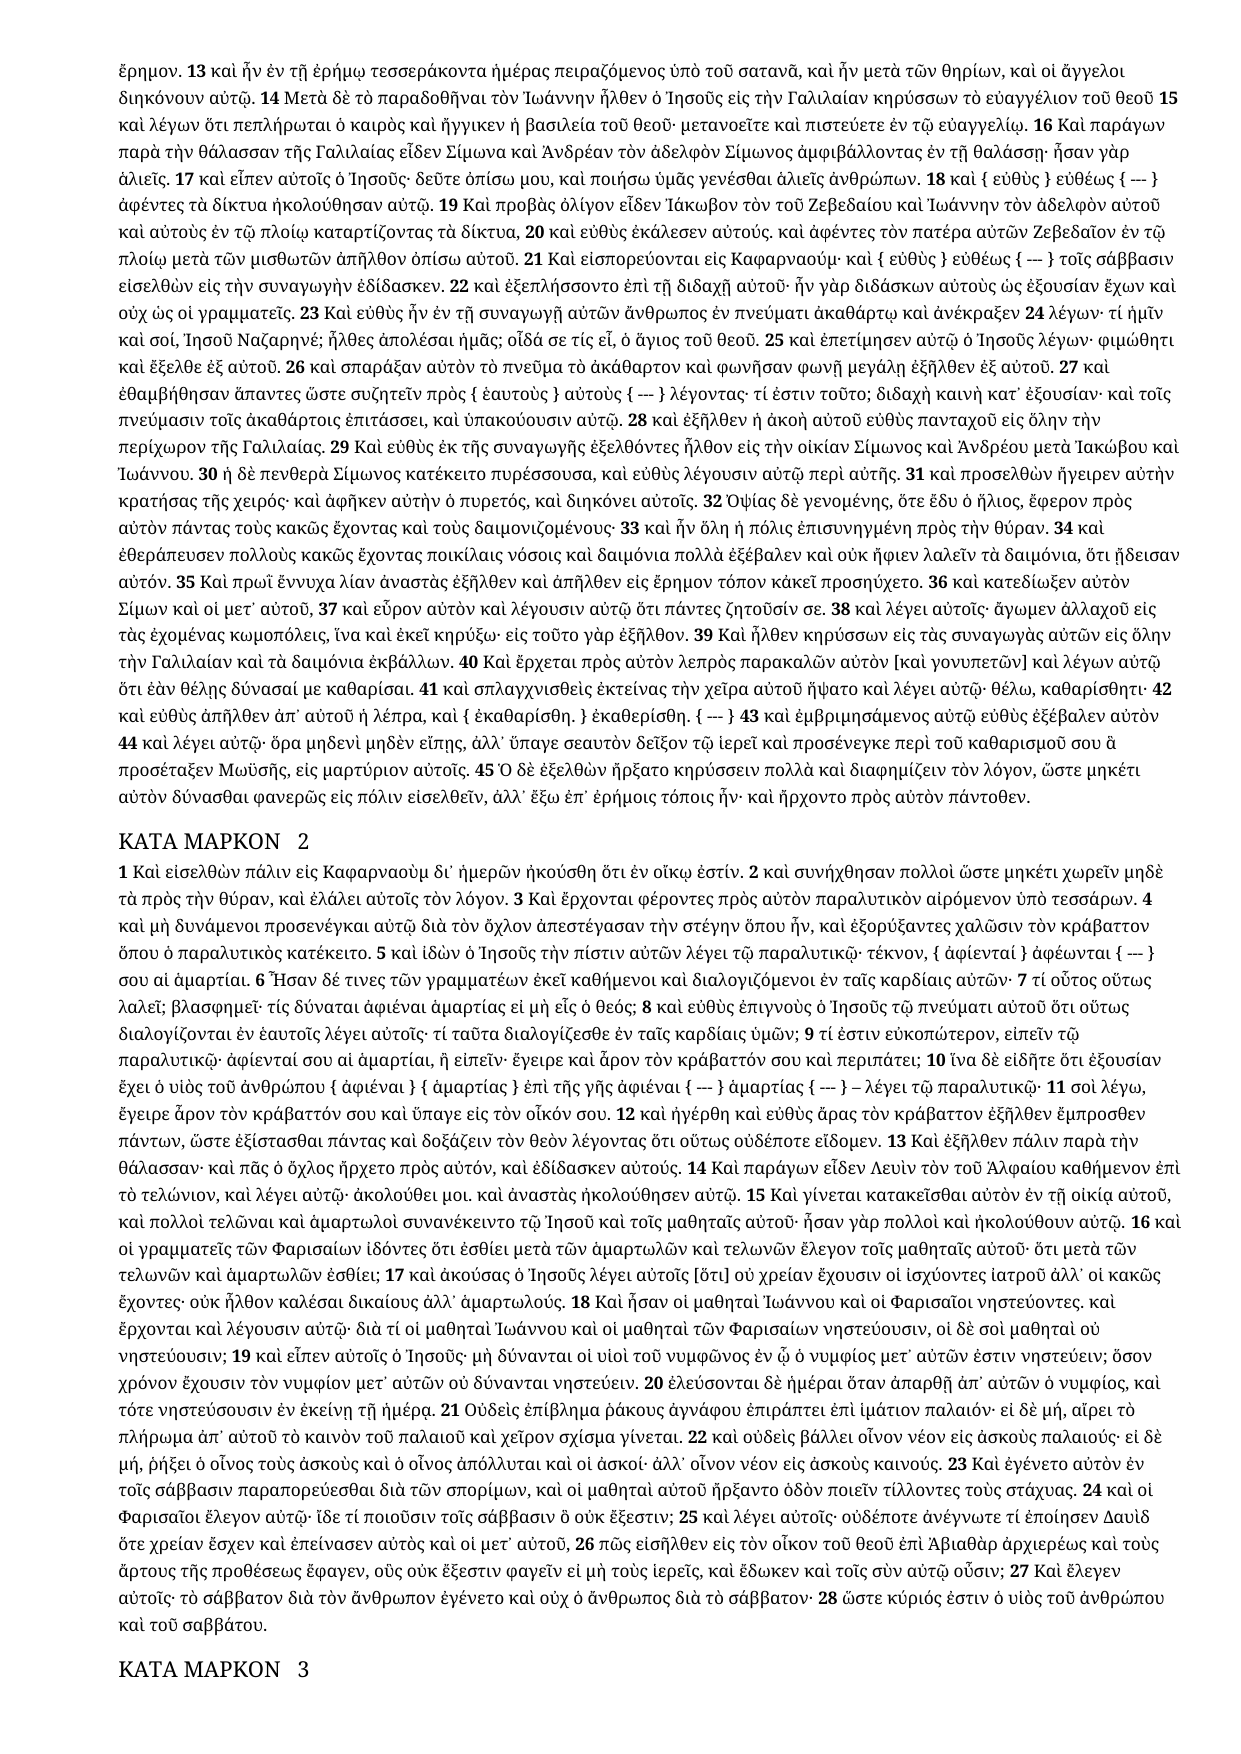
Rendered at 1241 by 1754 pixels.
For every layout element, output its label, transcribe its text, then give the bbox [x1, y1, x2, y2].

text 1 Καὶ εἰσελθὼν πάλιν εἰς Καφαρναοὺμ δι᾽ ἡμερῶν ἠκούσθη ὅτι ἐν οἴκῳ ἐστίν. 2 καὶ συνήχθησαν πολλοὶ ὥστε μηκέτι χωρεῖν μηδὲ τὰ πρὸς τὴν θύραν, καὶ ἐλάλει αὐτοῖς τὸν λόγον. 3 Καὶ ἔρχονται φέροντες πρὸς αὐτὸν παραλυτικὸν αἰρόμενον ὑπὸ τεσσάρων. 4 καὶ μὴ δυνάμενοι προσενέγκαι αὐτῷ διὰ τὸν ὄχλον ἀπεστέγασαν τὴν στέγην ὅπου ἦν, καὶ ἐξορύξαντες χαλῶσιν τὸν κράβαττον ὅπου ὁ παραλυτικὸς κατέκειτο. 5 καὶ ἰδὼν ὁ Ἰησοῦς τὴν πίστιν αὐτῶν λέγει τῷ παραλυτικῷ· τέκνον, { ἀφίενταί } ἀφέωνται { --- } σου αἱ ἁμαρτίαι. 6 Ἦσαν δέ τινες τῶν γραμματέων ἐκεῖ καθήμενοι καὶ διαλογιζόμενοι ἐν ταῖς καρδίαις αὐτῶν· 7 τί οὗτος οὕτως λαλεῖ; βλασφημεῖ· τίς δύναται ἀφιέναι ἁμαρτίας εἰ μὴ εἷς ὁ θεός; 8 καὶ εὐθὺς ἐπιγνοὺς ὁ Ἰησοῦς τῷ πνεύματι αὐτοῦ ὅτι οὕτως διαλογίζονται ἐν ἑαυτοῖς λέγει αὐτοῖς· τί ταῦτα διαλογίζεσθε ἐν ταῖς καρδίαις ὑμῶν; 9 τί ἐστιν εὐκοπώτερον, εἰπεῖν τῷ παραλυτικῷ· ἀφίενταί σου αἱ ἁμαρτίαι, ἢ εἰπεῖν· ἔγειρε καὶ ἆρον τὸν κράβαττόν σου καὶ περιπάτει; 10 ἵνα δὲ εἰδῆτε ὅτι ἐξουσίαν ἔχει ὁ υἱὸς τοῦ ἀνθρώπου { ἀφιέναι } { ἁμαρτίας } ἐπὶ τῆς γῆς ἀφιέναι { --- } ἁμαρτίας { --- } – λέγει τῷ παραλυτικῷ· 11 σοὶ λέγω, ἔγειρε ἆρον τὸν κράβαττόν σου καὶ ὕπαγε εἰς τὸν οἶκόν σου. 12 καὶ ἠγέρθη καὶ εὐθὺς ἄρας τὸν κράβαττον ἐξῆλθεν ἔμπροσθεν πάντων, ὥστε ἐξίστασθαι πάντας καὶ δοξάζειν τὸν θεὸν λέγοντας ὅτι οὕτως οὐδέποτε εἴδομεν. 13 Καὶ ἐξῆλθεν πάλιν παρὰ τὴν θάλασσαν· καὶ πᾶς ὁ ὄχλος ἤρχετο πρὸς αὐτόν, καὶ ἐδίδασκεν αὐτούς. 14 Καὶ παράγων εἶδεν Λευὶν τὸν τοῦ Ἁλφαίου καθήμενον ἐπὶ τὸ τελώνιον, καὶ λέγει αὐτῷ· ἀκολούθει μοι. καὶ ἀναστὰς ἠκολούθησεν αὐτῷ. 15 Καὶ γίνεται κατακεῖσθαι αὐτὸν ἐν τῇ οἰκίᾳ αὐτοῦ, καὶ πολλοὶ τελῶναι καὶ ἁμαρτωλοὶ συνανέκειντο τῷ Ἰησοῦ καὶ τοῖς μαθηταῖς αὐτοῦ· ἦσαν γὰρ πολλοὶ καὶ ἠκολούθουν αὐτῷ. 16 καὶ οἱ γραμματεῖς τῶν Φαρισαίων ἰδόντες ὅτι ἐσθίει μετὰ τῶν ἁμαρτωλῶν καὶ τελωνῶν ἔλεγον τοῖς μαθηταῖς αὐτοῦ· ὅτι μετὰ τῶν τελωνῶν καὶ ἁμαρτωλῶν ἐσθίει; 17 καὶ ἀκούσας ὁ Ἰησοῦς λέγει αὐτοῖς [ὅτι] οὐ χρείαν ἔχουσιν οἱ ἰσχύοντες ἰατροῦ ἀλλ᾽ οἱ κακῶς ἔχοντες· οὐκ ἦλθον καλέσαι δικαίους ἀλλ᾽ ἁμαρτωλούς. 18 Καὶ ἦσαν οἱ μαθηταὶ Ἰωάννου καὶ οἱ Φαρισαῖοι νηστεύοντες. καὶ ἔρχονται καὶ λέγουσιν αὐτῷ· διὰ τί οἱ μαθηταὶ Ἰωάννου καὶ οἱ μαθηταὶ τῶν Φαρισαίων νηστεύουσιν, οἱ δὲ σοὶ μαθηταὶ οὐ νηστεύουσιν; 19 καὶ εἶπεν αὐτοῖς ὁ Ἰησοῦς· μὴ δύνανται οἱ υἱοὶ τοῦ νυμφῶνος ἐν ᾧ ὁ νυμφίος μετ᾽ αὐτῶν ἐστιν νηστεύειν; ὅσον χρόνον ἔχουσιν τὸν νυμφίον μετ᾽ αὐτῶν οὐ δύνανται νηστεύειν. 20 ἐλεύσονται δὲ ἡμέραι ὅταν ἀπαρθῇ ἀπ᾽ αὐτῶν ὁ νυμφίος, καὶ τότε νηστεύσουσιν ἐν ἐκείνῃ τῇ ἡμέρᾳ. 21 Οὐδεὶς ἐπίβλημα ῥάκους ἀγνάφου ἐπιράπτει ἐπὶ ἱμάτιον παλαιόν· εἰ δὲ μή, αἴρει τὸ πλήρωμα ἀπ᾽ αὐτοῦ τὸ καινὸν τοῦ παλαιοῦ καὶ χεῖρον σχίσμα γίνεται. 22 καὶ οὐδεὶς βάλλει οἶνον νέον εἰς ἀσκοὺς παλαιούς· εἰ δὲ μή, ῥήξει ὁ οἶνος τοὺς ἀσκοὺς καὶ ὁ οἶνος ἀπόλλυται καὶ οἱ ἀσκοί· ἀλλ᾽ οἶνον νέον εἰς ἀσκοὺς καινούς. 23 Καὶ ἐγένετο αὐτὸν ἐν τοῖς σάββασιν παραπορεύεσθαι διὰ τῶν σπορίμων, καὶ οἱ μαθηταὶ αὐτοῦ ἤρξαντο ὁδὸν ποιεῖν τίλλοντες τοὺς στάχυας. 24 καὶ οἱ Φαρισαῖοι ἔλεγον αὐτῷ· ἴδε τί ποιοῦσιν τοῖς σάββασιν ὃ οὐκ ἔξεστιν; 25 καὶ λέγει αὐτοῖς· οὐδέποτε ἀνέγνωτε τί ἐποίησεν Δαυὶδ ὅτε χρείαν ἔσχεν καὶ ἐπείνασεν αὐτὸς καὶ οἱ μετ᾽ αὐτοῦ, 26 πῶς εἰσῆλθεν εἰς τὸν οἶκον τοῦ θεοῦ ἐπὶ Ἀβιαθὰρ ἀρχιερέως καὶ τοὺς ἄρτους τῆς προθέσεως ἔφαγεν, οὓς οὐκ ἔξεστιν φαγεῖν εἰ μὴ τοὺς ἱερεῖς, καὶ ἔδωκεν καὶ τοῖς σὺν αὐτῷ οὖσιν; 27 Καὶ ἔλεγεν αὐτοῖς· τὸ σάββατον διὰ τὸν ἄνθρωπον ἐγένετο καὶ οὐχ ὁ ἄνθρωπος διὰ τὸ σάββατον· 28 ὥστε κύριός ἐστιν ὁ υἱὸς τοῦ ἀνθρώπου καὶ τοῦ σαββάτου. [118, 860, 1181, 1636]
text ΚΑΤΑ ΜΑΡΚΟΝ 2 [118, 826, 1181, 856]
text ἔρημον. 13 καὶ ἦν ἐν τῇ ἐρήμῳ τεσσεράκοντα ἡμέρας πειραζόμενος ὑπὸ τοῦ σατανᾶ, καὶ ἦν μετὰ τῶν θηρίων, καὶ οἱ ἄγγελοι διηκόνουν αὐτῷ. 14 Μετὰ δὲ τὸ παραδοθῆναι τὸν Ἰωάννην ἦλθεν ὁ Ἰησοῦς εἰς τὴν Γαλιλαίαν κηρύσσων τὸ εὐαγγέλιον τοῦ θεοῦ 15 καὶ λέγων ὅτι πεπλήρωται ὁ καιρὸς καὶ ἤγγικεν ἡ βασιλεία τοῦ θεοῦ· μετανοεῖτε καὶ πιστεύετε ἐν τῷ εὐαγγελίῳ. 16 Καὶ παράγων παρὰ τὴν θάλασσαν τῆς Γαλιλαίας εἶδεν Σίμωνα καὶ Ἀνδρέαν τὸν ἀδελφὸν Σίμωνος ἀμφιβάλλοντας ἐν τῇ θαλάσσῃ· ἦσαν γὰρ ἁλιεῖς. 17 καὶ εἶπεν αὐτοῖς ὁ Ἰησοῦς· δεῦτε ὀπίσω μου, καὶ ποιήσω ὑμᾶς γενέσθαι ἁλιεῖς ἀνθρώπων. 18 καὶ { εὐθὺς } εὐθέως { --- } ἀφέντες τὰ δίκτυα ἠκολούθησαν αὐτῷ. 19 Καὶ προβὰς ὀλίγον εἶδεν Ἰάκωβον τὸν τοῦ Ζεβεδαίου καὶ Ἰωάννην τὸν ἀδελφὸν αὐτοῦ καὶ αὐτοὺς ἐν τῷ πλοίῳ καταρτίζοντας τὰ δίκτυα, 20 καὶ εὐθὺς ἐκάλεσεν αὐτούς. καὶ ἀφέντες τὸν πατέρα αὐτῶν Ζεβεδαῖον ἐν τῷ πλοίῳ μετὰ τῶν μισθωτῶν ἀπῆλθον ὀπίσω αὐτοῦ. 21 Καὶ εἰσπορεύονται εἰς Καφαρναούμ· καὶ { εὐθὺς } εὐθέως { --- } τοῖς σάββασιν εἰσελθὼν εἰς τὴν συναγωγὴν ἐδίδασκεν. 22 καὶ ἐξεπλήσσοντο ἐπὶ τῇ διδαχῇ αὐτοῦ· ἦν γὰρ διδάσκων αὐτοὺς ὡς ἐξουσίαν ἔχων καὶ οὐχ ὡς οἱ γραμματεῖς. 23 Καὶ εὐθὺς ἦν ἐν τῇ συναγωγῇ αὐτῶν ἄνθρωπος ἐν πνεύματι ἀκαθάρτῳ καὶ ἀνέκραξεν 24 λέγων· τί ἡμῖν καὶ σοί, Ἰησοῦ Ναζαρηνέ; ἦλθες ἀπολέσαι ἡμᾶς; οἶδά σε τίς εἶ, ὁ ἅγιος τοῦ θεοῦ. 25 καὶ ἐπετίμησεν αὐτῷ ὁ Ἰησοῦς λέγων· φιμώθητι καὶ ἔξελθε ἐξ αὐτοῦ. 26 καὶ σπαράξαν αὐτὸν τὸ πνεῦμα τὸ ἀκάθαρτον καὶ φωνῆσαν φωνῇ μεγάλῃ ἐξῆλθεν ἐξ αὐτοῦ. 27 καὶ ἐθαμβήθησαν ἅπαντες ὥστε συζητεῖν πρὸς { ἑαυτοὺς } αὐτοὺς { --- } λέγοντας· τί ἐστιν τοῦτο; διδαχὴ καινὴ κατ᾽ ἐξουσίαν· καὶ τοῖς πνεύμασιν τοῖς ἀκαθάρτοις ἐπιτάσσει, καὶ ὑπακούουσιν αὐτῷ. 28 καὶ ἐξῆλθεν ἡ ἀκοὴ αὐτοῦ εὐθὺς πανταχοῦ εἰς ὅλην τὴν περίχωρον τῆς Γαλιλαίας. 29 Καὶ εὐθὺς ἐκ τῆς συναγωγῆς ἐξελθόντες ἦλθον εἰς τὴν οἰκίαν Σίμωνος καὶ Ἀνδρέου μετὰ Ἰακώβου καὶ Ἰωάννου. 30 ἡ δὲ πενθερὰ Σίμωνος κατέκειτο πυρέσσουσα, καὶ εὐθὺς λέγουσιν αὐτῷ περὶ αὐτῆς. 31 καὶ προσελθὼν ἤγειρεν αὐτὴν κρατήσας τῆς χειρός· καὶ ἀφῆκεν αὐτὴν ὁ πυρετός, καὶ διηκόνει αὐτοῖς. 32 Ὀψίας δὲ γενομένης, ὅτε ἔδυ ὁ ἥλιος, ἔφερον πρὸς αὐτὸν πάντας τοὺς κακῶς ἔχοντας καὶ τοὺς δαιμονιζομένους· 33 καὶ ἦν ὅλη ἡ πόλις ἐπισυνηγμένη πρὸς τὴν θύραν. 34 καὶ ἐθεράπευσεν πολλοὺς κακῶς ἔχοντας ποικίλαις νόσοις καὶ δαιμόνια πολλὰ ἐξέβαλεν καὶ οὐκ ἤφιεν λαλεῖν τὰ δαιμόνια, ὅτι ᾔδεισαν αὐτόν. 35 Καὶ πρωῒ ἔννυχα λίαν ἀναστὰς ἐξῆλθεν καὶ ἀπῆλθεν εἰς ἔρημον τόπον κἀκεῖ προσηύχετο. 36 καὶ κατεδίωξεν αὐτὸν Σίμων καὶ οἱ μετ᾽ αὐτοῦ, 37 καὶ εὗρον αὐτὸν καὶ λέγουσιν αὐτῷ ὅτι πάντες ζητοῦσίν σε. 38 καὶ λέγει αὐτοῖς· ἄγωμεν ἀλλαχοῦ εἰς τὰς ἐχομένας κωμοπόλεις, ἵνα καὶ ἐκεῖ κηρύξω· εἰς τοῦτο γὰρ ἐξῆλθον. 39 Καὶ ἦλθεν κηρύσσων εἰς τὰς συναγωγὰς αὐτῶν εἰς ὅλην τὴν Γαλιλαίαν καὶ τὰ δαιμόνια ἐκβάλλων. 40 Καὶ ἔρχεται πρὸς αὐτὸν λεπρὸς παρακαλῶν αὐτὸν [καὶ γονυπετῶν] καὶ λέγων αὐτῷ ὅτι ἐὰν θέλῃς δύνασαί με καθαρίσαι. 41 καὶ σπλαγχνισθεὶς ἐκτείνας τὴν χεῖρα αὐτοῦ ἥψατο καὶ λέγει αὐτῷ· θέλω, καθαρίσθητι· 42 καὶ εὐθὺς ἀπῆλθεν ἀπ᾽ αὐτοῦ ἡ λέπρα, καὶ { ἐκαθαρίσθη. } ἐκαθερίσθη. { --- } 43 καὶ ἐμβριμησάμενος αὐτῷ εὐθὺς ἐξέβαλεν αὐτὸν 44 καὶ λέγει αὐτῷ· ὅρα μηδενὶ μηδὲν εἴπῃς, ἀλλ᾽ ὕπαγε σεαυτὸν δεῖξον τῷ ἱερεῖ καὶ προσένεγκε περὶ τοῦ καθαρισμοῦ σου ἃ προσέταξεν Μωϋσῆς, εἰς μαρτύριον αὐτοῖς. 45 Ὁ δὲ ἐξελθὼν ἤρξατο κηρύσσειν πολλὰ καὶ διαφημίζειν τὸν λόγον, ὥστε μηκέτι αὐτὸν δύνασθαι φανερῶς εἰς πόλιν εἰσελθεῖν, ἀλλ᾽ ἔξω ἐπ᾽ ἐρήμοις τόποις ἦν· καὶ ἤρχοντο πρὸς αὐτὸν πάντοθεν. [118, 59, 1181, 808]
text ΚΑΤΑ ΜΑΡΚΟΝ 3 [118, 1654, 1181, 1684]
